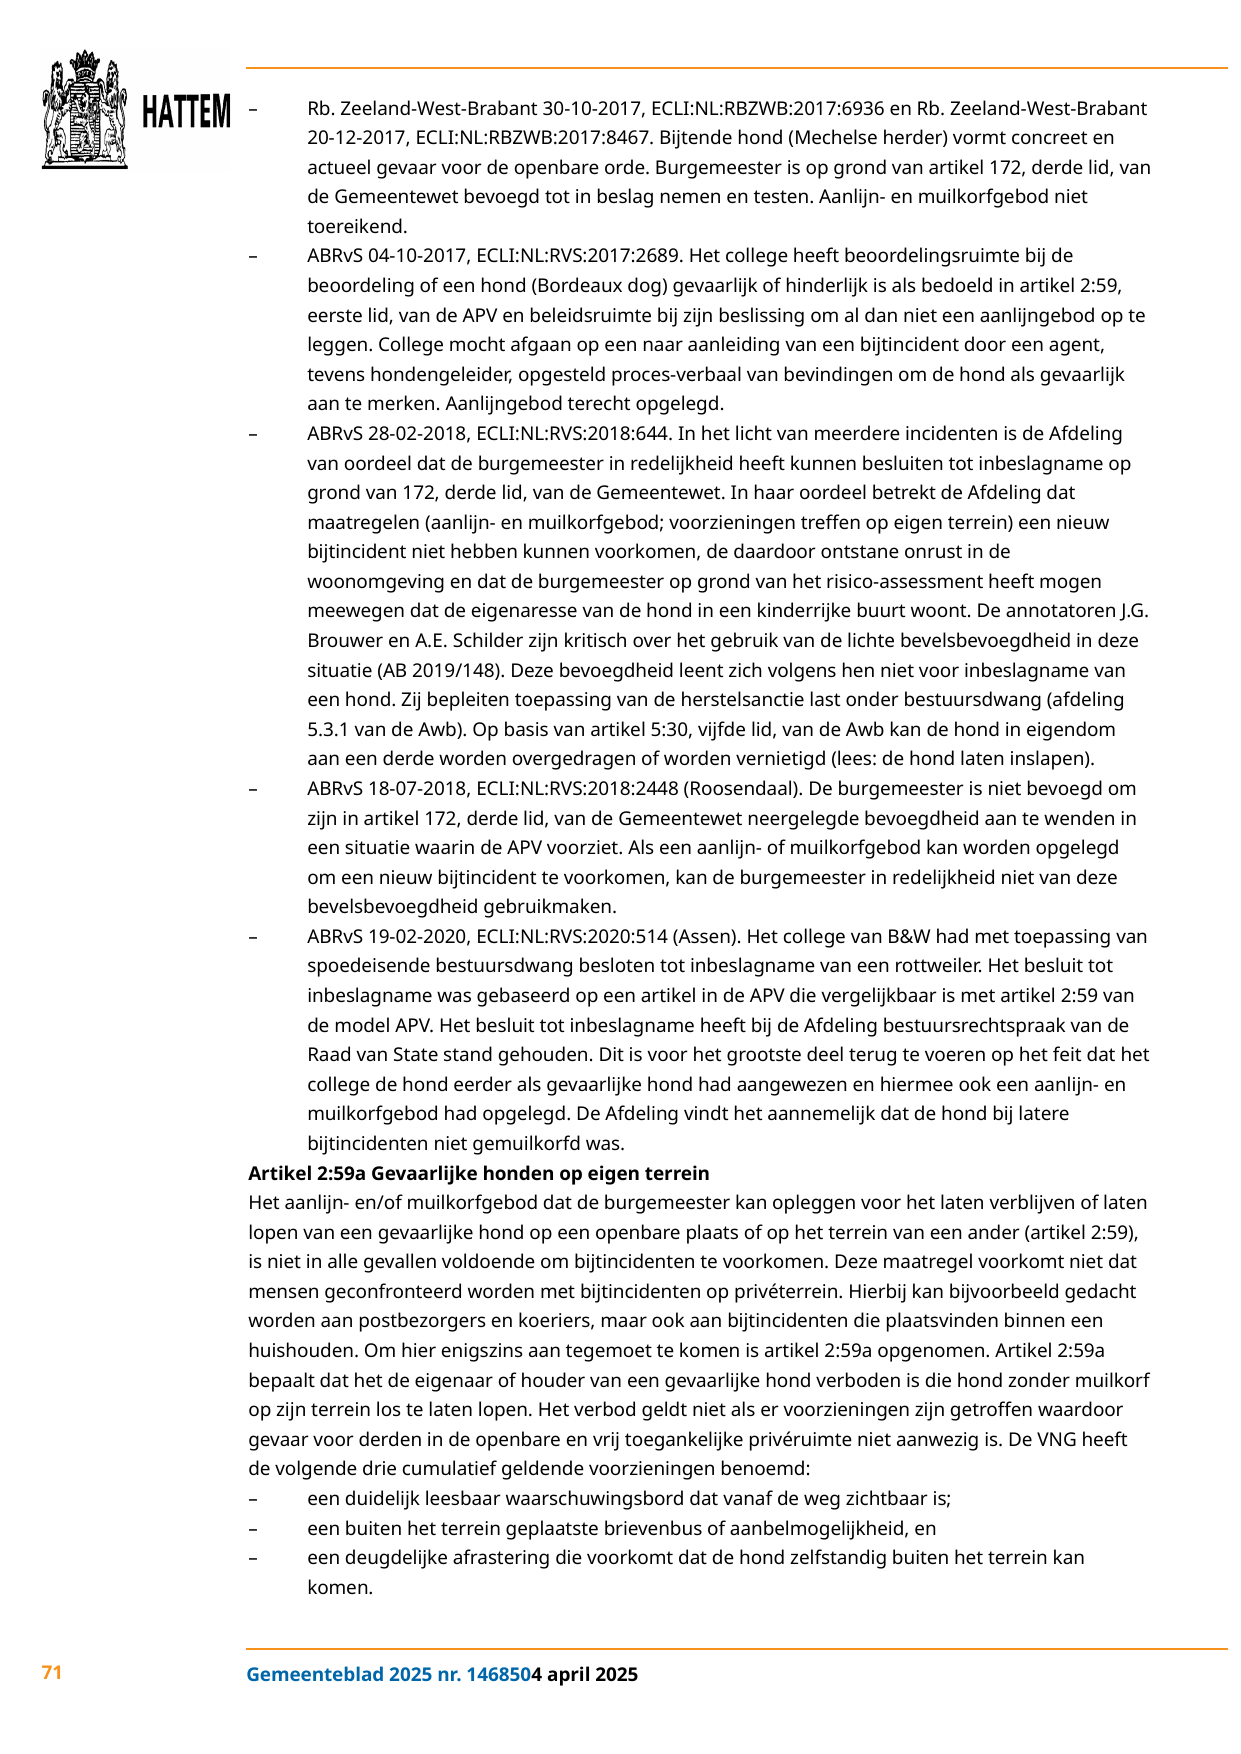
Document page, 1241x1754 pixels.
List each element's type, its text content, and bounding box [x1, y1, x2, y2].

list een buiten het terrein geplaatste brievenbus of aanbelmogelijkheid, en [248, 1515, 1152, 1541]
list ABRvS 19-02-2020, ECLI:NL:RVS:2020:514 (Assen). Het college van B&W had met toepassing van spoedeisende bestuursdwang besloten tot inbeslagname van een rottweiler. Het besluit tot inbeslagname was gebaseerd op een artikel in de APV die vergelijkbaar is met artikel 2:59 van de model APV. Het besluit tot inbeslagname heeft bij de Afdeling bestuursrechtspraak van de Raad van State stand gehouden. Dit is voor het grootste deel terug te voeren op het feit dat het college de hond eerder als gevaarlijke hond had aangewezen en hiermee ook een aanlijn- en muilkorfgebod had opgelegd. De Afdeling vindt het aannemelijk dat de hond bij latere bijtincidenten niet gemuilkorfd was. [248, 923, 1152, 1156]
text Artikel 2:59a Gevaarlijke honden op eigen terrein [248, 1160, 1152, 1186]
list Rb. Zeeland-West-Brabant 30-10-2017, ECLI:NL:RBZWB:2017:6936 en Rb. Zeeland-West-Brabant 20-12-2017, ECLI:NL:RBZWB:2017:8467. Bijtende hond (Mechelse herder) vormt concreet en actueel gevaar voor de openbare orde. Burgemeester is op grond van artikel 172, derde lid, van de Gemeentewet bevoegd tot in beslag nemen en testen. Aanlijn- en muilkorfgebod niet toereikend. [248, 95, 1152, 239]
list ABRvS 28-02-2018, ECLI:NL:RVS:2018:644. In het licht van meerdere incidenten is de Afdeling van oordeel dat de burgemeester in redelijkheid heeft kunnen besluiten tot inbeslagname op grond van 172, derde lid, van de Gemeentewet. In haar oordeel betrekt de Afdeling dat maatregelen (aanlijn- en muilkorfgebod; voorzieningen treffen op eigen terrein) een nieuw bijtincident niet hebben kunnen voorkomen, de daardoor ontstane onrust in de woonomgeving en dat de burgemeester op grond van het risico-assessment heeft mogen meewegen dat de eigenaresse van de hond in een kinderrijke buurt woont. De annotatoren J.G. Brouwer en A.E. Schilder zijn kritisch over het gebruik van de lichte bevelsbevoegdheid in deze situatie (AB 2019/148). Deze bevoegdheid leent zich volgens hen niet voor inbeslagname van een hond. Zij bepleiten toepassing van de herstelsanctie last onder bestuursdwang (afdeling 5.3.1 van de Awb). Op basis van artikel 5:30, vijfde lid, van de Awb kan de hond in eigendom aan een derde worden overgedragen of worden vernietigd (lees: de hond laten inslapen). [248, 420, 1152, 771]
list een duidelijk leesbaar waarschuwingsbord dat vanaf de weg zichtbaar is; [248, 1485, 1152, 1511]
list ABRvS 04-10-2017, ECLI:NL:RVS:2017:2689. Het college heeft beoordelingsruimte bij de beoordeling of een hond (Bordeaux dog) gevaarlijk of hinderlijk is als bedoeld in artikel 2:59, eerste lid, van de APV en beleidsruimte bij zijn beslissing om al dan niet een aanlijngebod op te leggen. College mocht afgaan op een naar aanleiding van een bijtincident door een agent, tevens hondengeleider, opgesteld proces-verbaal van bevindingen om de hond als gevaarlijk aan te merken. Aanlijngebod terecht opgelegd. [248, 243, 1152, 416]
picture [41, 47, 231, 172]
text Het aanlijn- en/of muilkorfgebod dat de burgemeester kan opleggen voor het laten verblijven of laten lopen van een gevaarlijke hond op een openbare plaats of op het terrein van een ander (artikel 2:59), is niet in alle gevallen voldoende om bijtincidenten te voorkomen. Deze maatregel voorkomt niet dat mensen geconfronteerd worden met bijtincidenten op privéterrein. Hierbij kan bijvoorbeeld gedacht worden aan postbezorgers en koeriers, maar ook aan bijtincidenten die plaatsvinden binnen een huishouden. Om hier enigszins aan tegemoet te komen is artikel 2:59a opgenomen. Artikel 2:59a bepaalt dat het de eigenaar of houder van een gevaarlijke hond verboden is die hond zonder muilkorf op zijn terrein los te laten lopen. Het verbod geldt niet als er voorzieningen zijn getroffen waardoor gevaar voor derden in de openbare en vrij toegankelijke privéruimte niet aanwezig is. De VNG heeft de volgende drie cumulatief geldende voorzieningen benoemd: [248, 1189, 1152, 1481]
list ABRvS 18-07-2018, ECLI:NL:RVS:2018:2448 (Roosendaal). De burgemeester is niet bevoegd om zijn in artikel 172, derde lid, van de Gemeentewet neergelegde bevoegdheid aan te wenden in een situatie waarin de APV voorziet. Als een aanlijn- of muilkorfgebod kan worden opgelegd om een nieuw bijtincident te voorkomen, kan de burgemeester in redelijkheid niet van deze bevelsbevoegdheid gebruikmaken. [248, 775, 1152, 919]
list een deugdelijke afrastering die voorkomt dat de hond zelfstandig buiten het terrein kan komen. [248, 1544, 1152, 1600]
